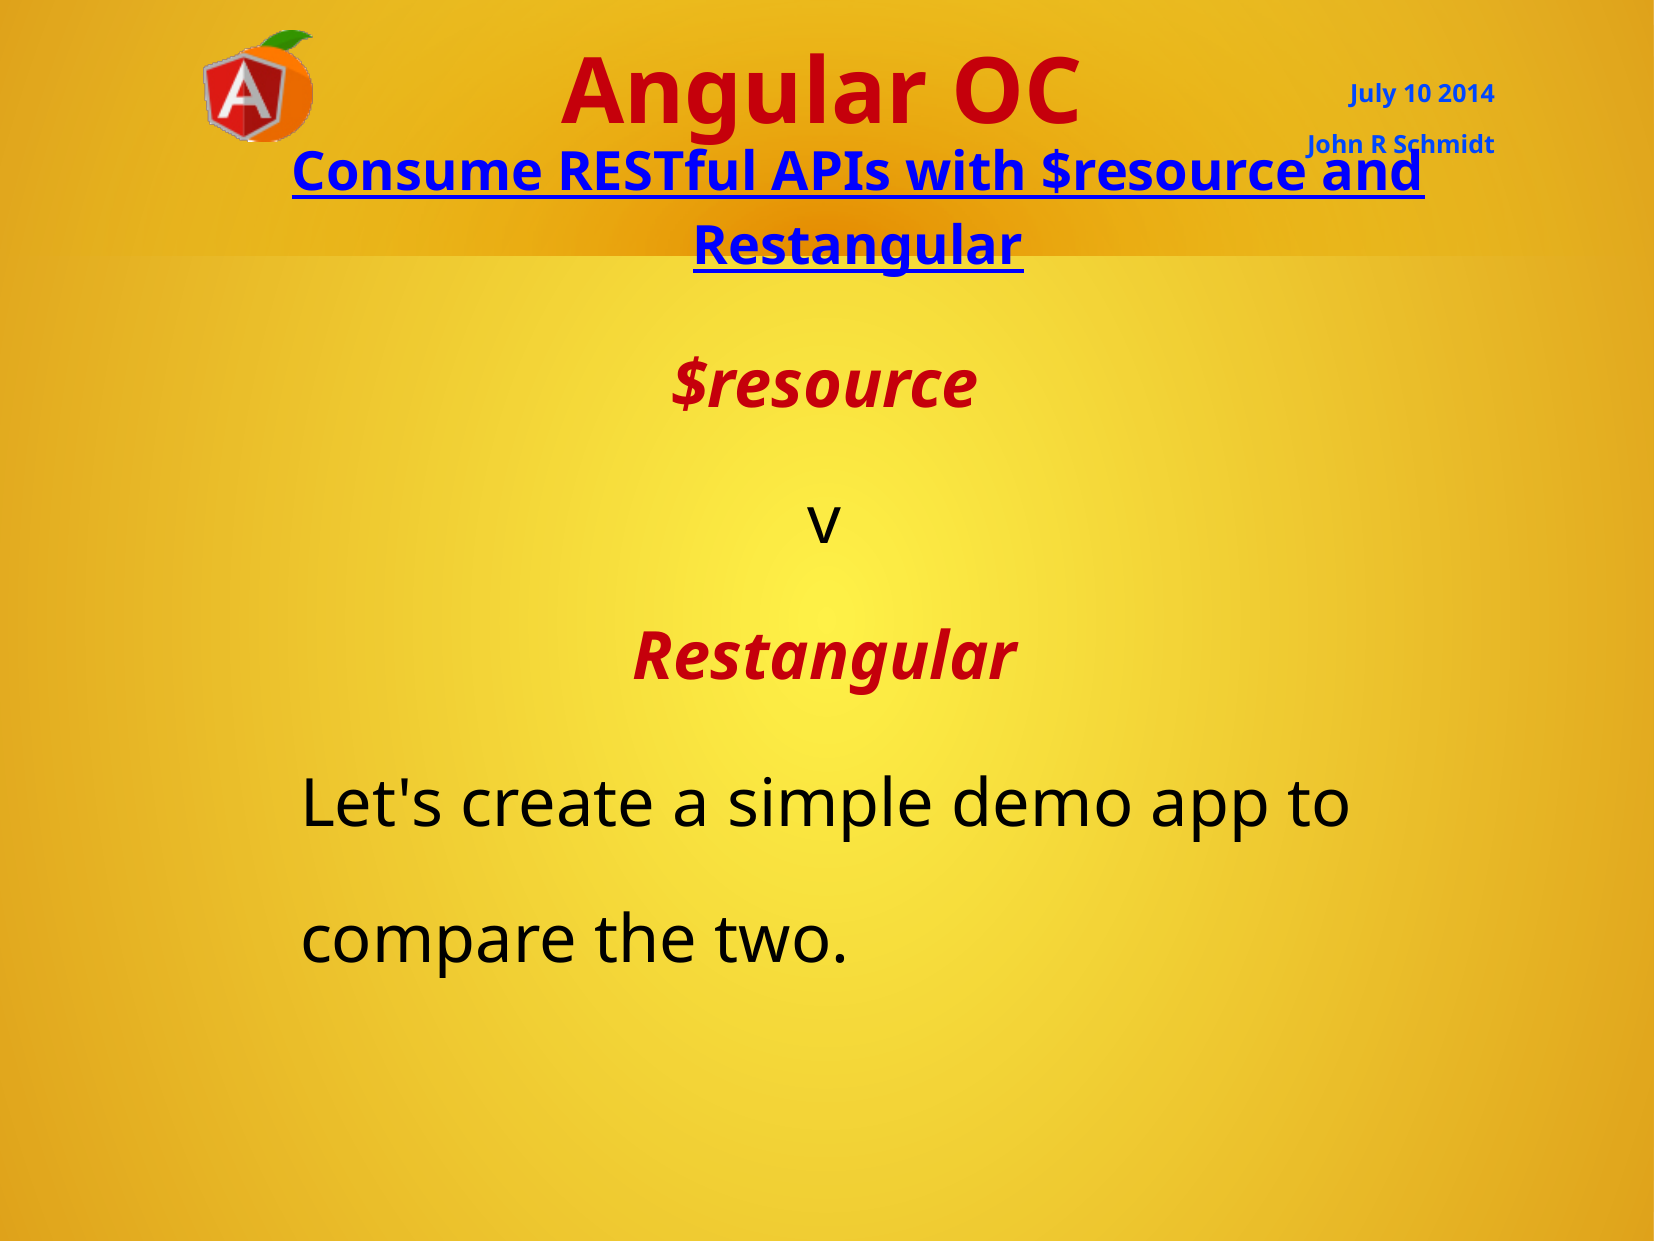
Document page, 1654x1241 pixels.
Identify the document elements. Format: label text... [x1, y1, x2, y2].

text_box Let's create a simple demo app to compare the two. [300, 748, 1366, 944]
picture [202, 30, 316, 142]
text_box July 10 2014 John R Schmidt [1260, 51, 1510, 172]
text_box Consume RESTful APIs with $resource and Restangular [150, 175, 1567, 239]
subtitle $resource v Restangular [615, 330, 1036, 659]
title Angular OC [560, 34, 1086, 142]
